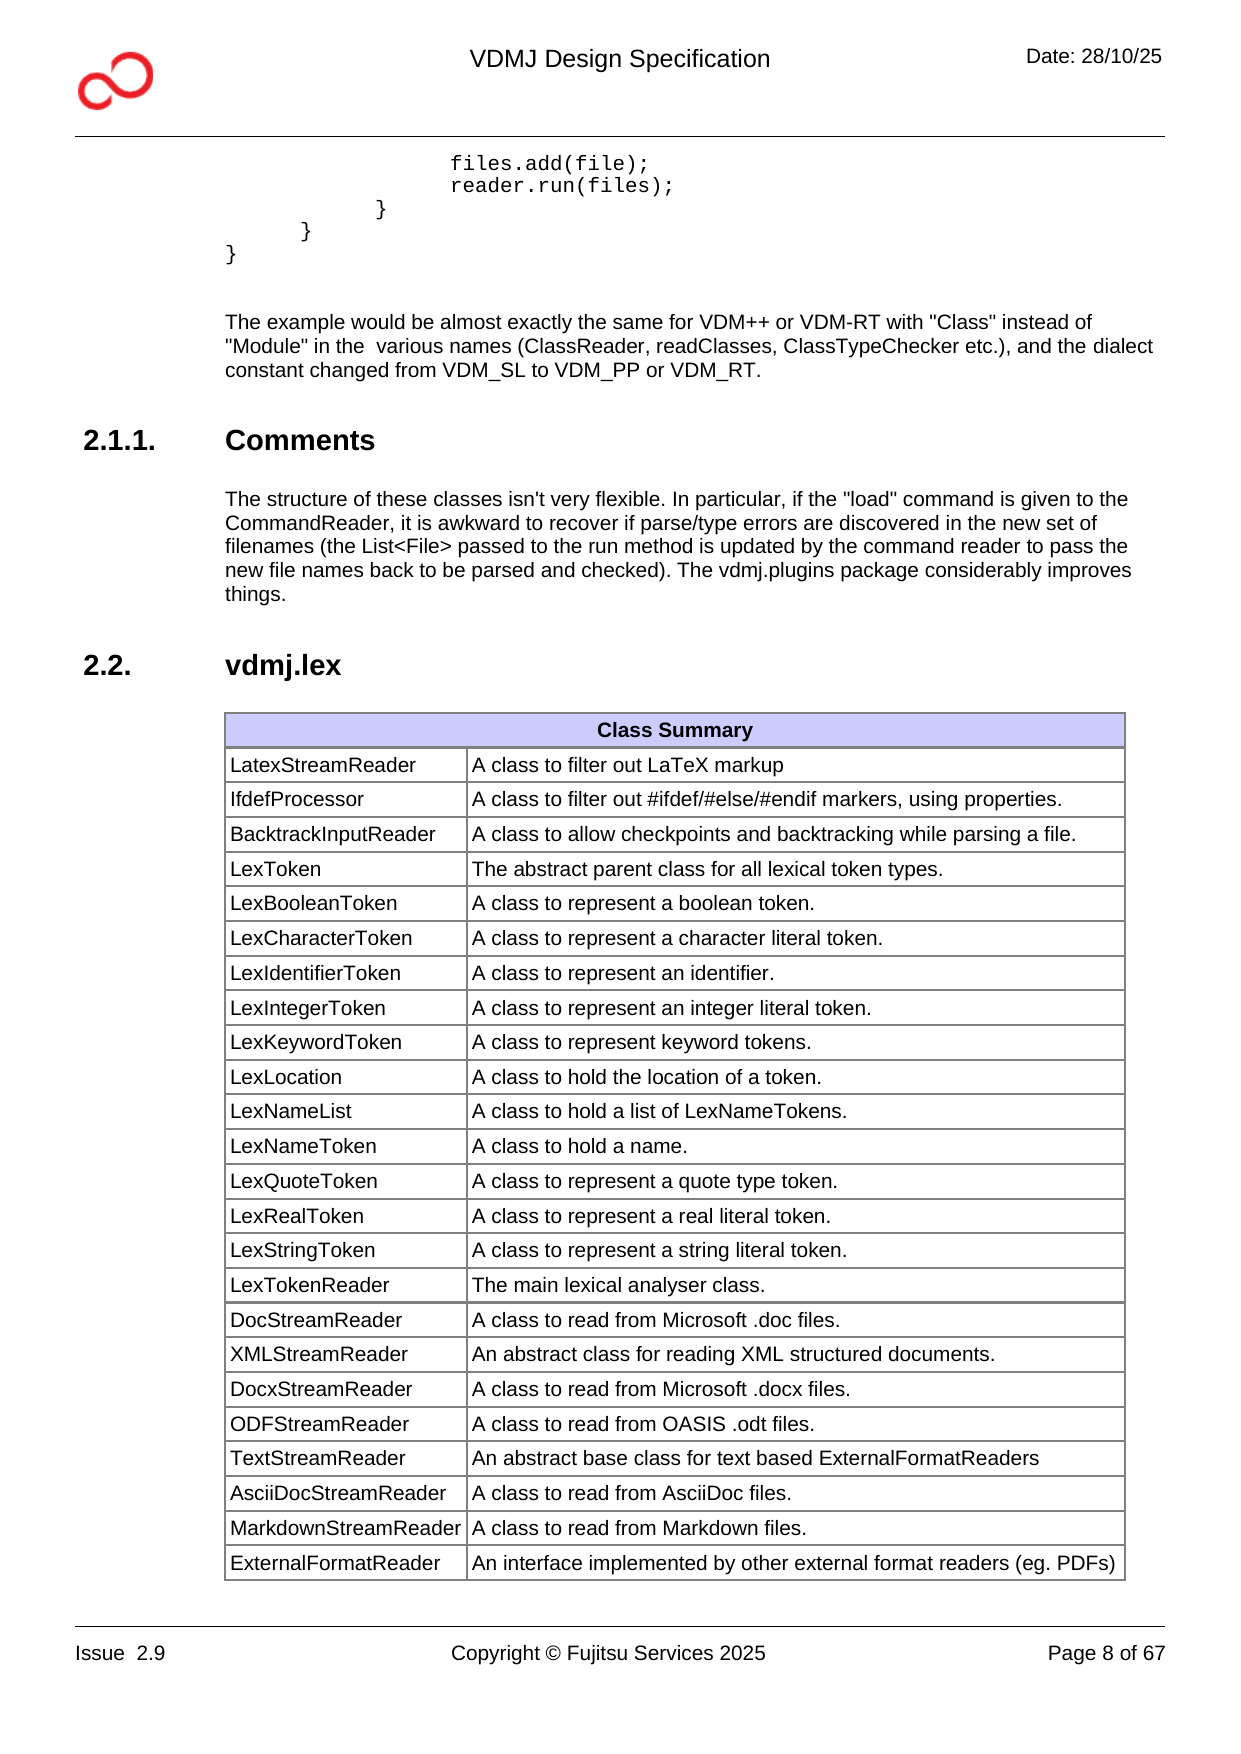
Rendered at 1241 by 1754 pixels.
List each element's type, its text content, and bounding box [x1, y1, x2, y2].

table_cell LexNameList [226, 1095, 466, 1128]
text } [225, 242, 1165, 265]
table_cell A class to read from Markdown files. [468, 1512, 1124, 1544]
table_cell A class to represent a quote type token. [468, 1165, 1124, 1197]
table_cell A class to filter out #ifdef/#else/#endif markers, using properties. [468, 783, 1124, 816]
table_cell LexToken [226, 853, 466, 885]
table_cell LexRealToken [226, 1200, 466, 1232]
table_cell A class to represent keyword tokens. [468, 1026, 1124, 1059]
table_cell LexIntegerToken [226, 991, 466, 1024]
table_cell The abstract parent class for all lexical token types. [468, 853, 1124, 885]
table_cell A class to read from Microsoft .doc files. [468, 1304, 1124, 1336]
table_cell DocxStreamReader [226, 1373, 466, 1406]
text The example would be almost exactly the same for VDM++ or VDM-RT with "Class" instead of "Module" in the various names (ClassReader, readClasses, ClassTypeChecker etc.), and the dialect constant changed from VDM_SL to VDM_PP or VDM_RT. [225, 310, 1165, 382]
table_cell A class to read from OASIS .odt files. [468, 1408, 1124, 1440]
table_cell LexLocation [226, 1061, 466, 1093]
text } [225, 197, 1165, 220]
table_cell A class to represent a character literal token. [468, 922, 1124, 954]
table_cell A class to read from Microsoft .docx files. [468, 1373, 1124, 1406]
table_cell DocStreamReader [226, 1304, 466, 1336]
text reader.run(files); [225, 175, 1165, 197]
table_cell LexIdentifierToken [226, 957, 466, 989]
table_cell A class to represent an identifier. [468, 957, 1124, 989]
table_cell LexStringToken [226, 1234, 466, 1267]
picture [78, 44, 153, 120]
table_cell An interface implemented by other external format readers (eg. PDFs) [468, 1546, 1124, 1579]
table_cell IfdefProcessor [226, 783, 466, 816]
table_cell A class to represent a real literal token. [468, 1200, 1124, 1232]
text } [225, 220, 1165, 242]
table_cell A class to represent an integer literal token. [468, 991, 1124, 1024]
text The structure of these classes isn't very flexible. In particular, if the "load" command is given to the CommandReader, it is awkward to recover if parse/type errors are discovered in the new set of filenames (the List<File> passed to the run method is updated by the command reader to pass the new file names back to be parsed and checked). The vdmj.plugins package considerably improves things. [225, 487, 1165, 607]
table_cell AsciiDocStreamReader [226, 1477, 466, 1509]
table_cell LexCharacterToken [226, 922, 466, 954]
table_header Class Summary [226, 714, 1124, 746]
table_cell A class to hold the location of a token. [468, 1061, 1124, 1093]
table_cell TextStreamReader [226, 1442, 466, 1475]
table_cell The main lexical analyser class. [468, 1269, 1124, 1301]
table_cell LexNameToken [226, 1130, 466, 1163]
table_cell BacktrackInputReader [226, 818, 466, 851]
text files.add(file); [225, 152, 1165, 175]
table_cell LexTokenReader [226, 1269, 466, 1301]
table_cell A class to allow checkpoints and backtracking while parsing a file. [468, 818, 1124, 851]
table_cell A class to read from AsciiDoc files. [468, 1477, 1124, 1509]
table_cell MarkdownStreamReader [226, 1512, 466, 1544]
table_cell An abstract class for reading XML structured documents. [468, 1338, 1124, 1371]
table_cell XMLStreamReader [226, 1338, 466, 1371]
table_cell A class to represent a boolean token. [468, 887, 1124, 920]
table_cell ExternalFormatReader [226, 1546, 466, 1579]
table_cell ODFStreamReader [226, 1408, 466, 1440]
table_cell A class to filter out LaTeX markup [468, 749, 1124, 781]
table_cell An abstract base class for text based ExternalFormatReaders [468, 1442, 1124, 1475]
table_cell A class to hold a name. [468, 1130, 1124, 1163]
table_cell LexBooleanToken [226, 887, 466, 920]
table_cell A class to represent a string literal token. [468, 1234, 1124, 1267]
table_cell LexQuoteToken [226, 1165, 466, 1197]
table_cell LexKeywordToken [226, 1026, 466, 1059]
subtitle Comments [75, 424, 1165, 457]
table_cell LatexStreamReader [226, 749, 466, 781]
table_cell A class to hold a list of LexNameTokens. [468, 1095, 1124, 1128]
subtitle vdmj.lex [75, 649, 1165, 682]
